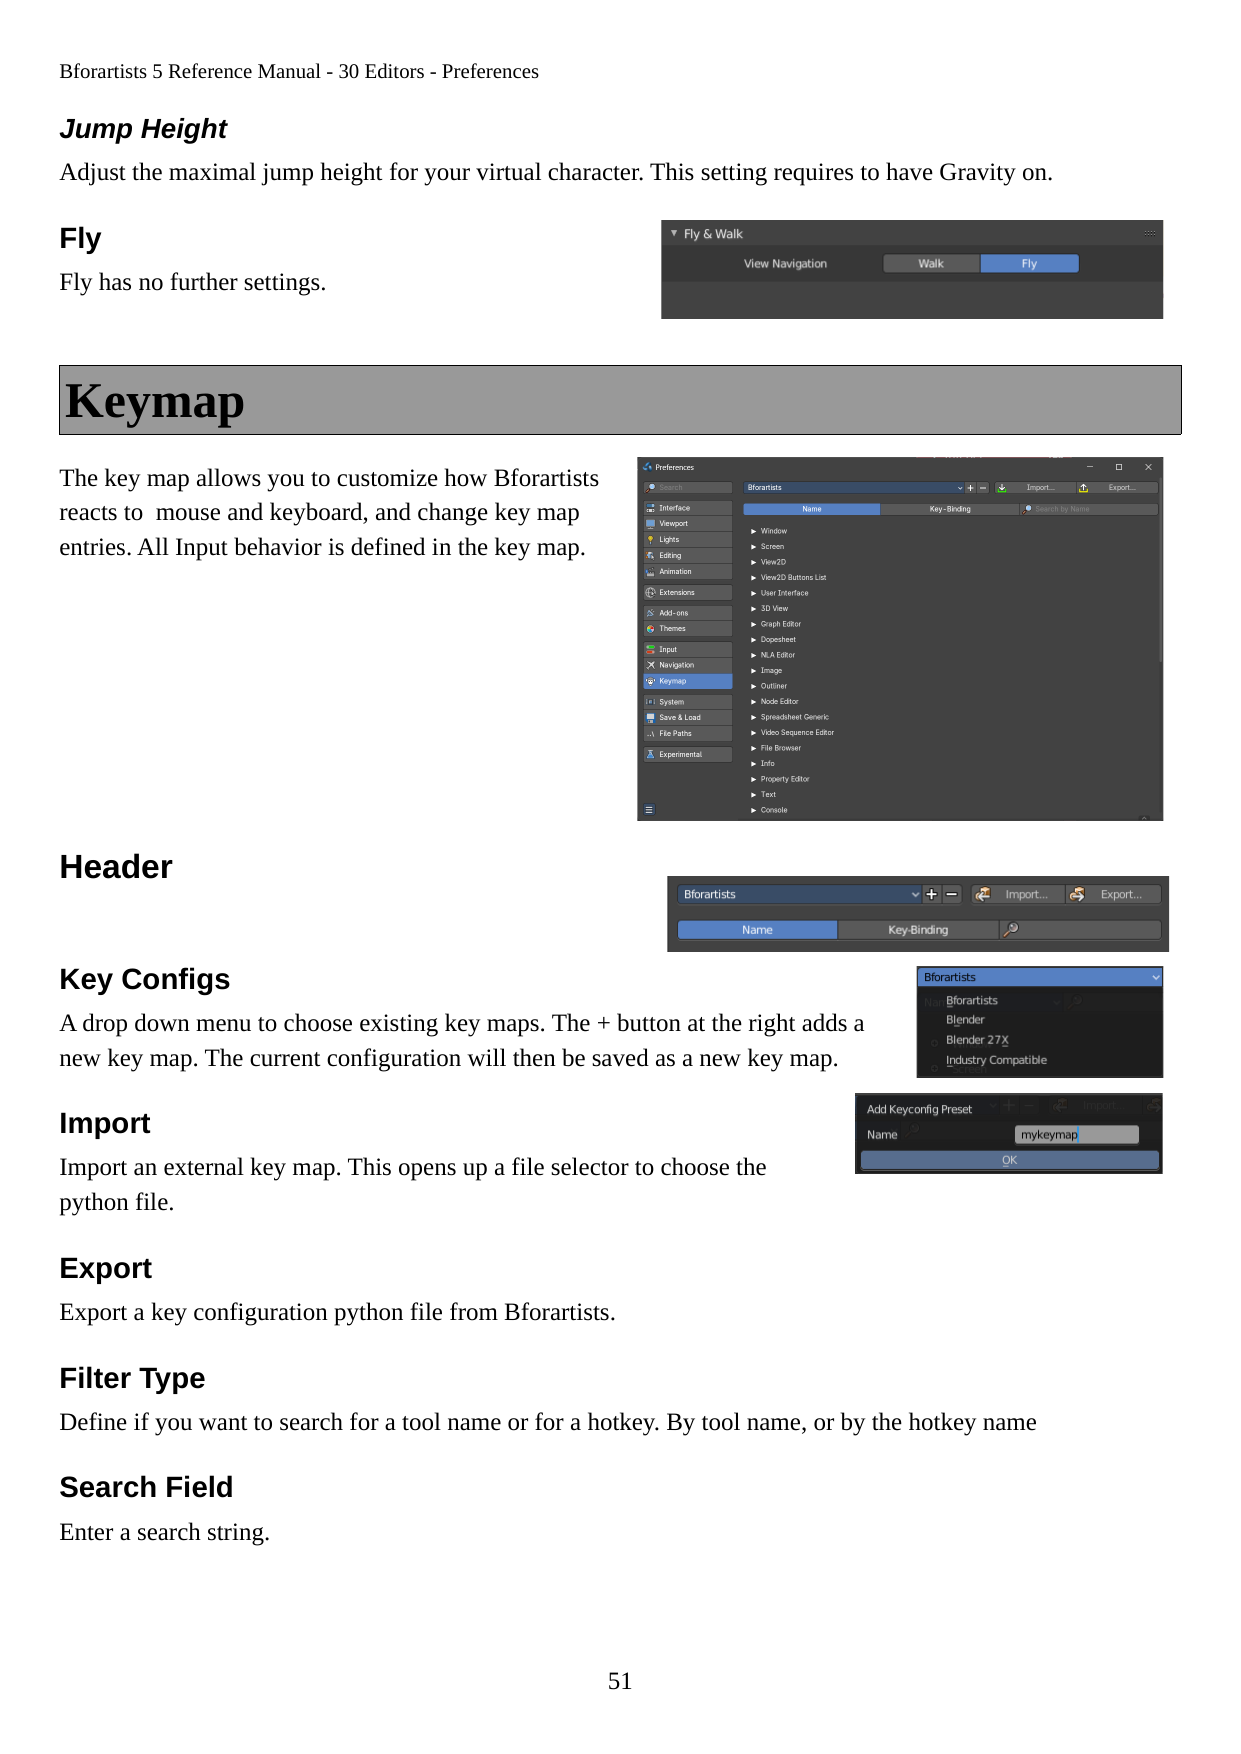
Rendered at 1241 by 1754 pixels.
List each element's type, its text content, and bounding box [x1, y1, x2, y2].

picture [667, 876, 1170, 952]
table_header Keymap [60, 366, 1181, 434]
text Define if you want to search for a tool name or for a hotkey. By tool name, or by the hotkey name [59, 1407, 1181, 1436]
text Adjust the maximal jump height for your virtual character. This setting requires to have Gravity on. [59, 157, 1181, 186]
text The key map allows you to customize how Bforartists reacts to mouse and keyboard, and change key map entries. All Input behavior is defined in the key map. [59, 463, 637, 561]
subtitle Import [59, 1106, 855, 1140]
subtitle Jump Height [59, 113, 1181, 144]
text Import an external key map. This opens up a file selector to choose the python file. [59, 1152, 1181, 1216]
subtitle [1163, 1106, 1181, 1140]
subtitle Header [59, 847, 1181, 886]
text Fly has no further settings. [59, 267, 661, 296]
picture [916, 966, 1164, 1078]
text Enter a search string. [59, 1517, 1181, 1545]
text Export a key configuration python file from Bforartists. [59, 1297, 1181, 1326]
subtitle Export [59, 1251, 1181, 1284]
subtitle Search Field [59, 1470, 1181, 1504]
subtitle Key Configs [59, 962, 1181, 996]
picture [661, 220, 1164, 319]
subtitle Fly [59, 221, 661, 254]
picture [855, 1093, 1163, 1174]
picture [637, 457, 1164, 821]
subtitle [1164, 221, 1181, 254]
text A drop down menu to choose existing key maps. The + button at the right adds a new key map. The current configuration will then be saved as a new key map. [59, 1008, 916, 1071]
subtitle Filter Type [59, 1361, 1181, 1394]
